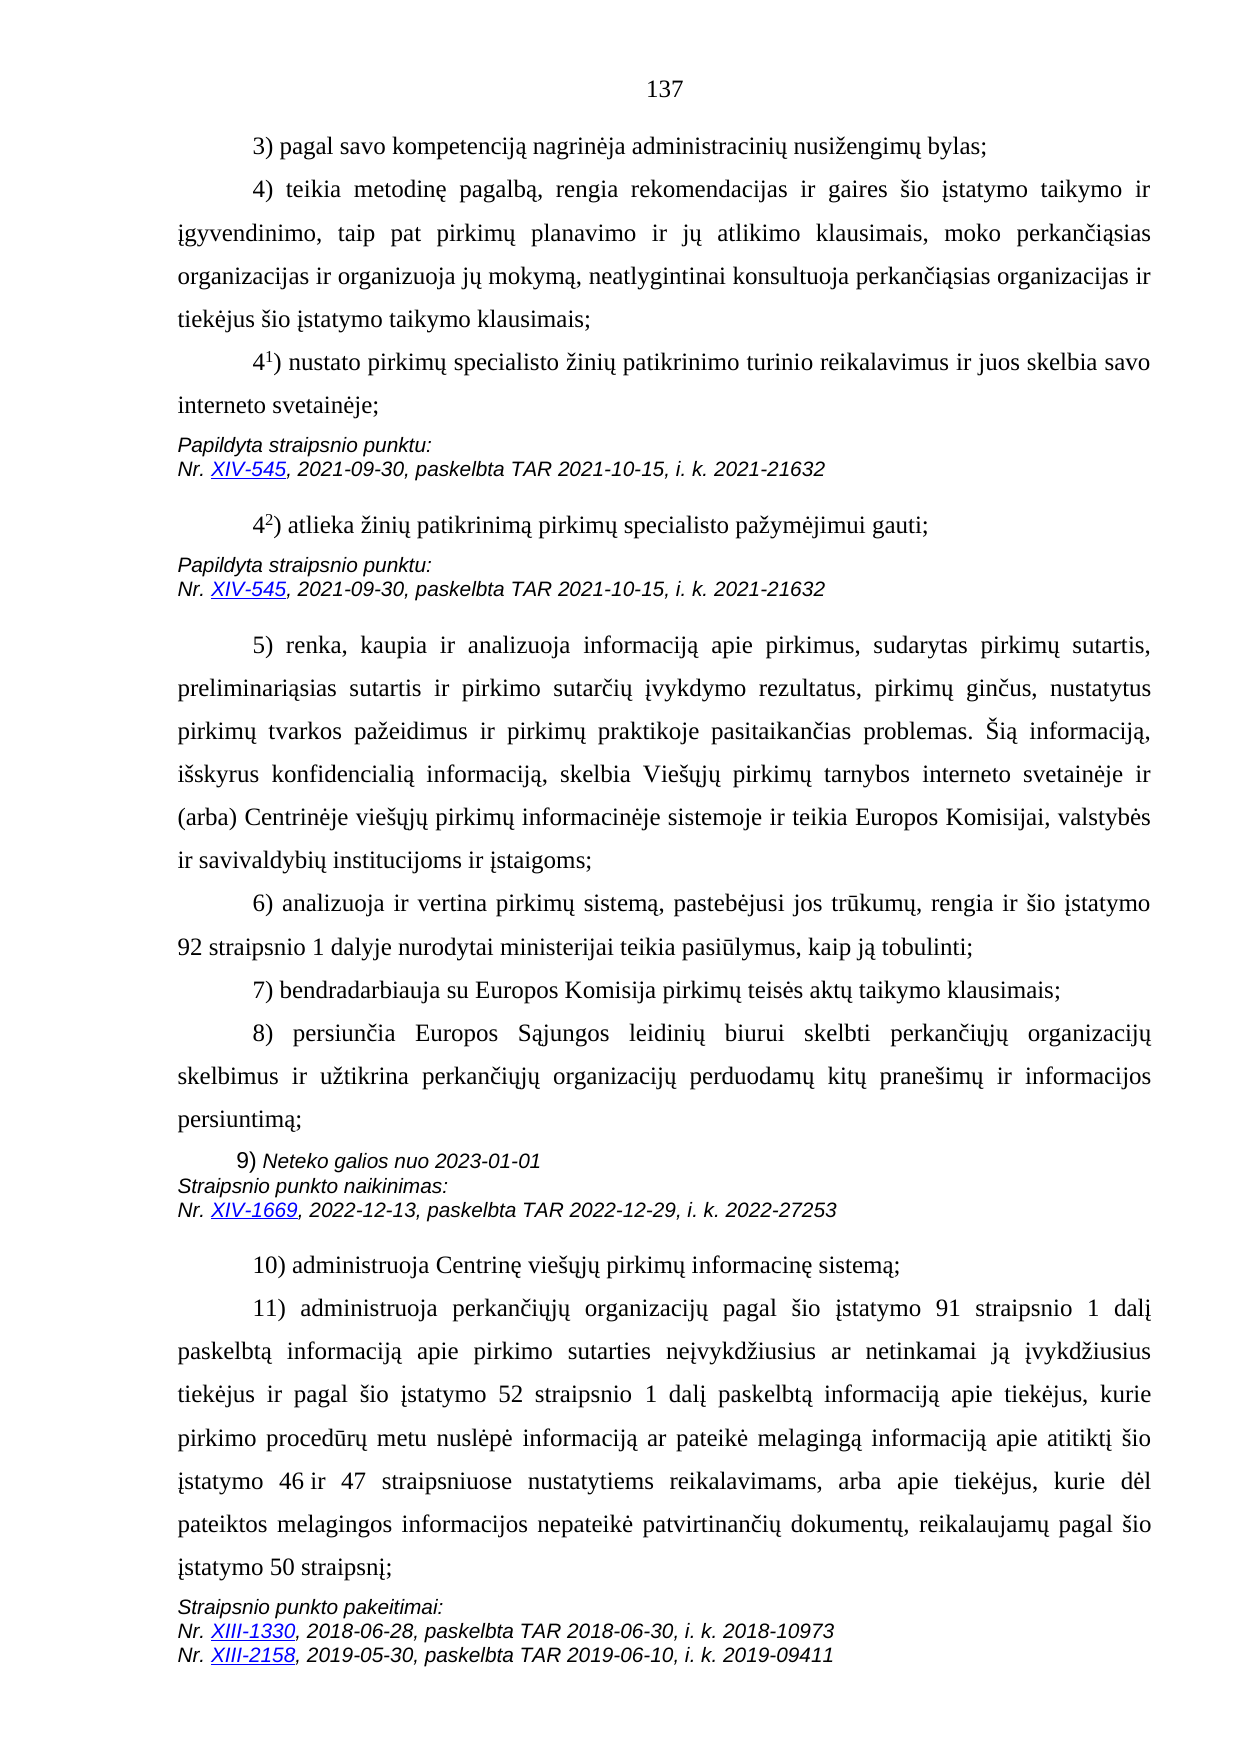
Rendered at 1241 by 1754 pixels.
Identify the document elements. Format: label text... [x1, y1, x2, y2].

text 6) analizuoja ir vertina pirkimų sistemą, pastebėjusi jos trūkumų, rengia ir šio įstatymo 92 straipsnio 1 dalyje nurodytai ministerijai teikia pasiūlymus, kaip ją tobulinti; [177, 888, 1152, 960]
text Nr. XIV-545, 2021-09-30, paskelbta TAR 2021-10-15, i. k. 2021-21632 [177, 577, 1152, 601]
text Straipsnio punkto naikinimas: [177, 1173, 1152, 1197]
text 7) bendradarbiauja su Europos Komisija pirkimų teisės aktų taikymo klausimais; [177, 975, 1152, 1003]
text Nr. XIV-545, 2021-09-30, paskelbta TAR 2021-10-15, i. k. 2021-21632 [177, 457, 1152, 481]
text Nr. XIII-2158, 2019-05-30, paskelbta TAR 2019-06-10, i. k. 2019-09411 [177, 1643, 1152, 1667]
text 8) persiunčia Europos Sąjungos leidinių biurui skelbti perkančiųjų organizacijų skelbimus ir užtikrina perkančiųjų organizacijų perduodamų kitų pranešimų ir informacijos persiuntimą; [177, 1018, 1152, 1133]
text Nr. XIV-1669, 2022-12-13, paskelbta TAR 2022-12-29, i. k. 2022-27253 [177, 1197, 1152, 1221]
text 10) administruoja Centrinę viešųjų pirkimų informacinę sistemą; [177, 1250, 1152, 1279]
text Papildyta straipsnio punktu: [177, 553, 1152, 577]
text 4) teikia metodinę pagalbą, rengia rekomendacijas ir gaires šio įstatymo taikymo ir įgyvendinimo, taip pat pirkimų planavimo ir jų atlikimo klausimais, moko perkančiąsias organizacijas ir organizuoja jų mokymą, neatlygintinai konsultuoja perkančiąsias organizacijas ir tiekėjus šio įstatymo taikymo klausimais; [177, 174, 1152, 333]
text 41) nustato pirkimų specialisto žinių patikrinimo turinio reikalavimus ir juos skelbia savo interneto svetainėje; [177, 347, 1152, 419]
text Straipsnio punkto pakeitimai: [177, 1595, 1152, 1619]
text 3) pagal savo kompetenciją nagrinėja administracinių nusižengimų bylas; [177, 131, 1152, 160]
text Nr. XIII-1330, 2018-06-28, paskelbta TAR 2018-06-30, i. k. 2018-10973 [177, 1619, 1152, 1643]
text 42) atlieka žinių patikrinimą pirkimų specialisto pažymėjimui gauti; [177, 510, 1152, 539]
text 11) administruoja perkančiųjų organizacijų pagal šio įstatymo 91 straipsnio 1 dalį paskelbtą informaciją apie pirkimo sutarties neįvykdžiusius ar netinkamai ją įvykdžiusius tiekėjus ir pagal šio įstatymo 52 straipsnio 1 dalį paskelbtą informaciją apie tiekėjus, kurie pirkimo procedūrų metu nuslėpė informaciją ar pateikė melagingą informaciją apie atitiktį šio įstatymo 46 ir 47 straipsniuose nustatytiems reikalavimams, arba apie tiekėjus, kurie dėl pateiktos melagingos informacijos nepateikė patvirtinančių dokumentų, reikalaujamų pagal šio įstatymo 50 straipsnį; [177, 1293, 1152, 1581]
text Papildyta straipsnio punktu: [177, 433, 1152, 457]
text 5) renka, kaupia ir analizuoja informaciją apie pirkimus, sudarytas pirkimų sutartis, preliminariąsias sutartis ir pirkimo sutarčių įvykdymo rezultatus, pirkimų ginčus, nustatytus pirkimų tvarkos pažeidimus ir pirkimų praktikoje pasitaikančias problemas. Šią informaciją, išskyrus konfidencialią informaciją, skelbia Viešųjų pirkimų tarnybos interneto svetainėje ir (arba) Centrinėje viešųjų pirkimų informacinėje sistemoje ir teikia Europos Komisijai, valstybės ir savivaldybių institucijoms ir įstaigoms; [177, 630, 1152, 874]
text 9) Neteko galios nuo 2023-01-01 [177, 1147, 1152, 1173]
